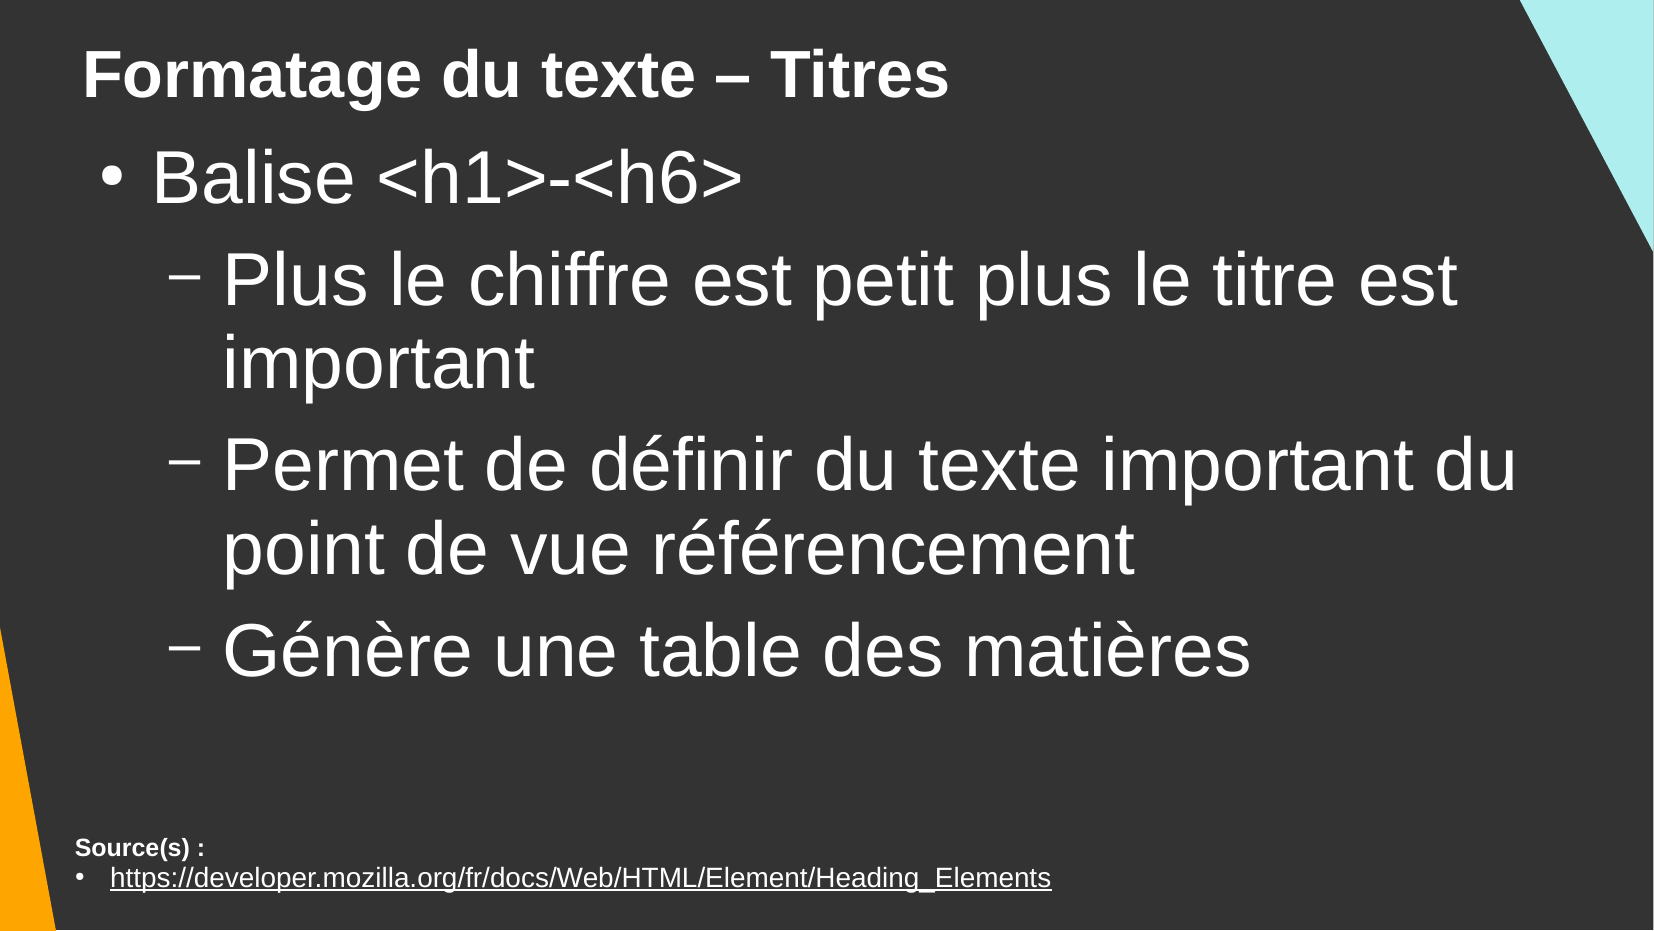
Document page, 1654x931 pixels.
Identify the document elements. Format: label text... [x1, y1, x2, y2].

text_box [1519, 0, 1654, 254]
title Formatage du texte – Titres [82, 37, 1571, 114]
text_box [0, 627, 57, 931]
text_box Source(s) : https://developer.mozilla.org/fr/docs/Web/HTML/Element/Heading_Elements [60, 826, 1546, 920]
list Balise <h1>-<h6> Plus le chiffre est petit plus le titre est important Permet de définir du texte important du point de vue référencement Génère une table des matières [80, 135, 1605, 756]
